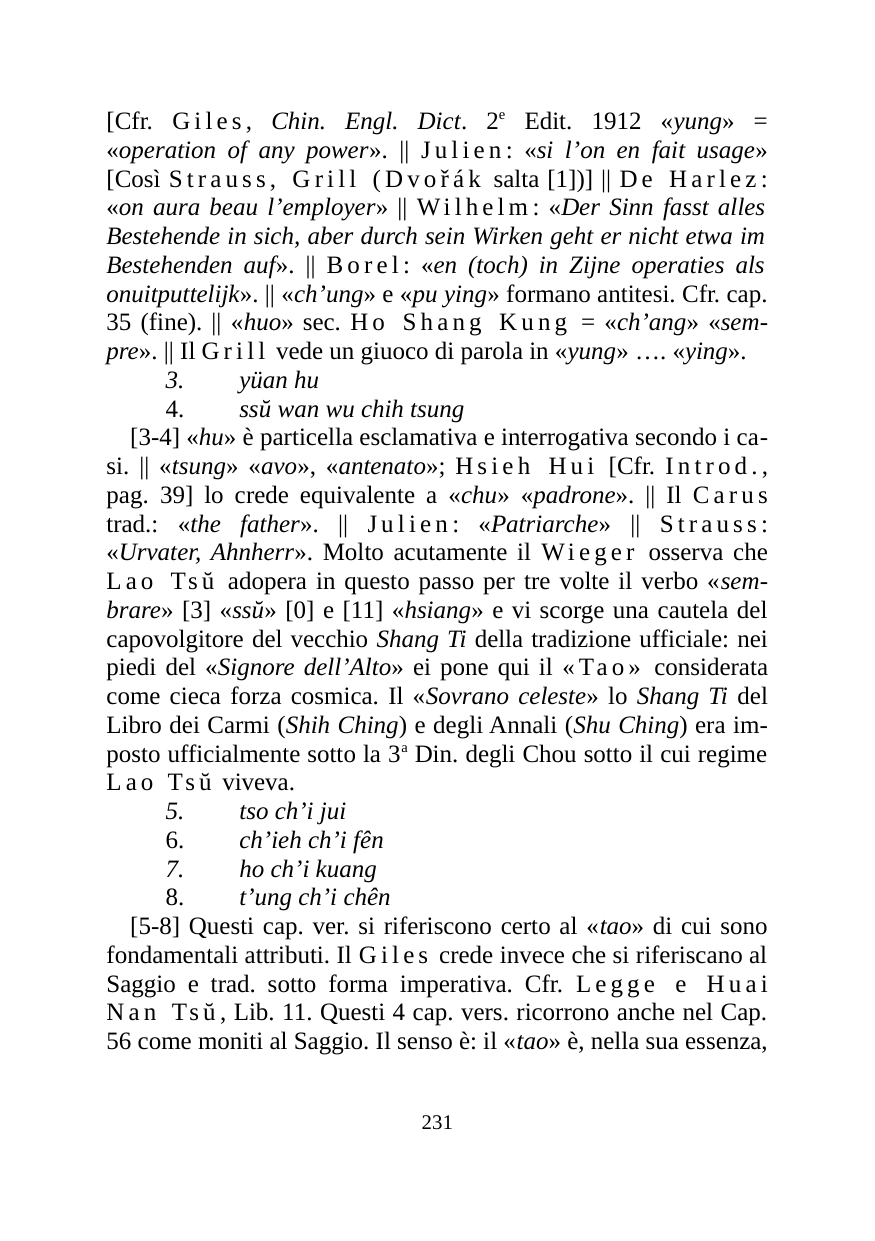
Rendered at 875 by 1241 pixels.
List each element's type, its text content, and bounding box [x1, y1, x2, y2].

list yüan hu [165, 365, 768, 394]
text [Cfr. Giles, Chin. Engl. Dict. 2e Edit. 1912 «yung» = «operation of any power». || Julien: «si l’on en fait usage» [Così Strauss, Grill (Dvořák salta [1])] || De Harlez: «on aura beau l’employer» || Wilhelm: «Der Sinn fasst alles Bestehende in sich, aber durch sein Wirken geht er nicht etwa im Bestehenden auf». || Borel: «en (toch) in Zijne operaties als onuitputtelijk». || «ch’ung» e «pu ying» formano antitesi. Cfr. cap. 35 (fine). || «huo» sec. Ho Shang Kung = «ch’ang» «sem­pre». || Il Grill vede un giuoco di parola in «yung» …. «ying». [106, 106, 768, 365]
list t’ung ch’i chên [165, 882, 768, 911]
list ch’ieh ch’i fên [165, 825, 768, 854]
list ho ch’i kuang [165, 854, 768, 882]
text [3-4] «hu» è particella esclamativa e interrogativa secondo i ca­si. || «tsung» «avo», «antenato»; Hsieh Hui [Cfr. Introd., pag. 39] lo crede equivalente a «chu» «padrone». || Il Carus trad.: «the father». || Julien: «Patriarche» || Strauss: «Urvater, Ahnherr». Molto acutamente il Wieger osserva che Lao Tsŭ adopera in questo passo per tre volte il verbo «sem­brare» [3] «ssŭ» [0] e [11] «hsiang» e vi scorge una cautela del capovolgitore del vecchio Shang Ti della tradizione ufficiale: nei piedi del «Signore dell’Alto» ei pone qui il «Tao» considerata come cieca forza cosmica. Il «Sovrano celeste» lo Shang Ti del Libro dei Carmi (Shih Ching) e degli Annali (Shu Ching) era im­posto ufficialmente sotto la 3a Din. degli Chou sotto il cui regime Lao Tsŭ viveva. [106, 422, 768, 796]
text [5-8] Questi cap. ver. si riferiscono certo al «tao» di cui sono fondamentali attributi. Il Giles crede invece che si riferiscano al Saggio e trad. sotto forma imperativa. Cfr. Legge e Huai Nan Tsŭ, Lib. 11. Questi 4 cap. vers. ricorrono anche nel Cap. 56 come moniti al Saggio. Il senso è: il «tao» è, nella sua essenza, [106, 911, 768, 1055]
list tso ch’i jui [165, 796, 768, 825]
list ssŭ wan wu chih tsung [165, 394, 768, 422]
